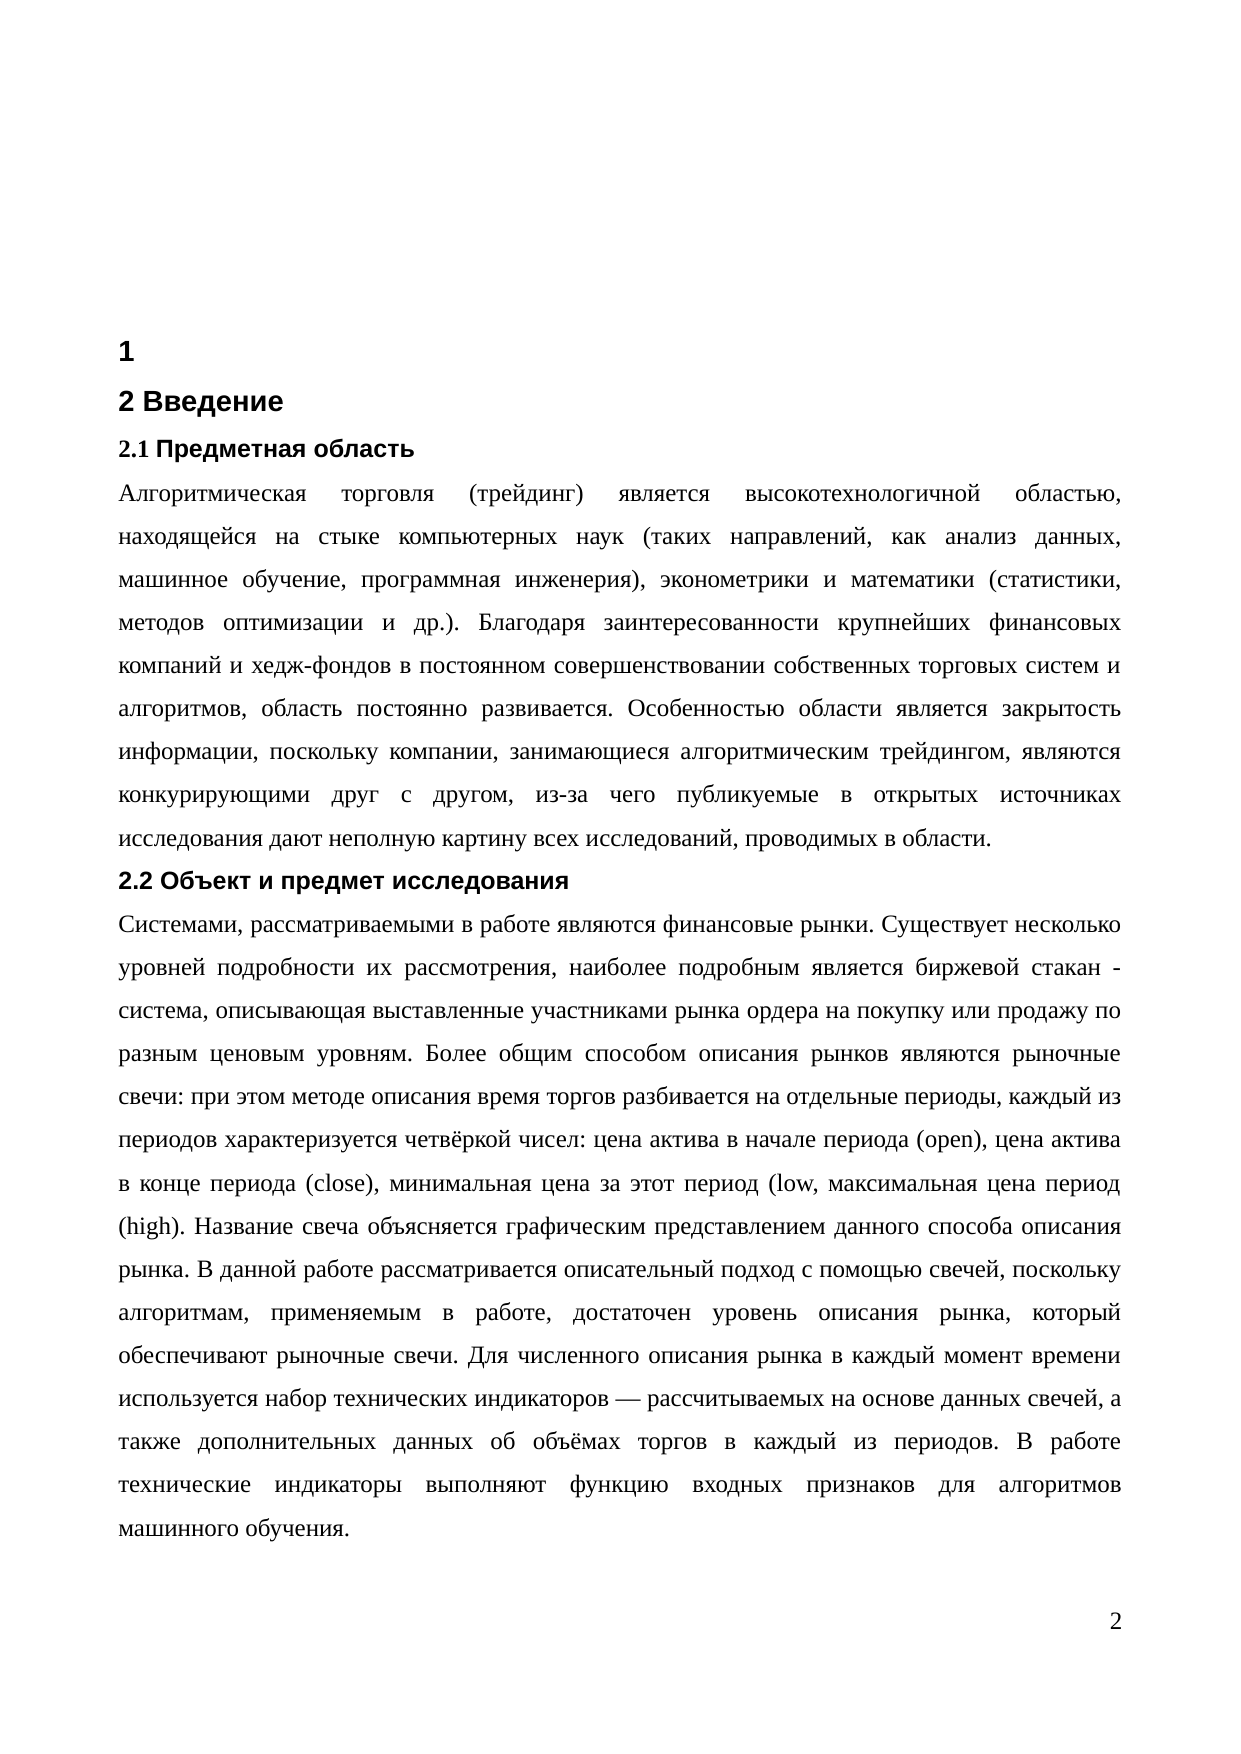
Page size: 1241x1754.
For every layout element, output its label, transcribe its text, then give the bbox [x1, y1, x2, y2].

list Введение [118, 384, 1122, 418]
list Объект и предмет исследования [118, 866, 1122, 894]
list Системами, рассматриваемыми в работе являются финансовые рынки. Существует несколько уровней подробности их рассмотрения, наиболее подробным является биржевой стакан - система, описывающая выставленные участниками рынка ордера на покупку или продажу по разным ценовым уровням. Более общим способом описания рынков являются рыночные свечи: при этом методе описания время торгов разбивается на отдельные периоды, каждый из периодов характеризуется четвёркой чисел: цена актива в начале периода (open), цена актива в конце периода (close), минимальная цена за этот период (low, максимальная цена период (high). Название свеча объясняется графическим представлением данного способа описания рынка. В данной работе рассматривается описательный подход с помощью свечей, поскольку алгоритмам, применяемым в работе, достаточен уровень описания рынка, который обеспечивают рыночные свечи. Для численного описания рынка в каждый момент времени используется набор технических индикаторов — рассчитываемых на основе данных свечей, а также дополнительных данных об объёмах торгов в каждый из периодов. В работе технические индикаторы выполняют функцию входных признаков для алгоритмов машинного обучения. [118, 909, 1122, 1541]
list Алгоритмическая торговля (трейдинг) является высокотехнологичной областью, находящейся на стыке компьютерных наук (таких направлений, как анализ данных, машинное обучение, программная инженерия), эконометрики и математики (статистики, методов оптимизации и др.). Благодаря заинтересованности крупнейших финансовых компаний и хедж-фондов в постоянном совершенствовании собственных торговых систем и алгоритмов, область постоянно развивается. Особенностью области является закрытость информации, поскольку компании, занимающиеся алгоритмическим трейдингом, являются конкурирующими друг с другом, из-за чего публикуемые в открытых источниках исследования дают неполную картину всех исследований, проводимых в области. [118, 478, 1122, 851]
list Предметная область [118, 434, 1122, 463]
